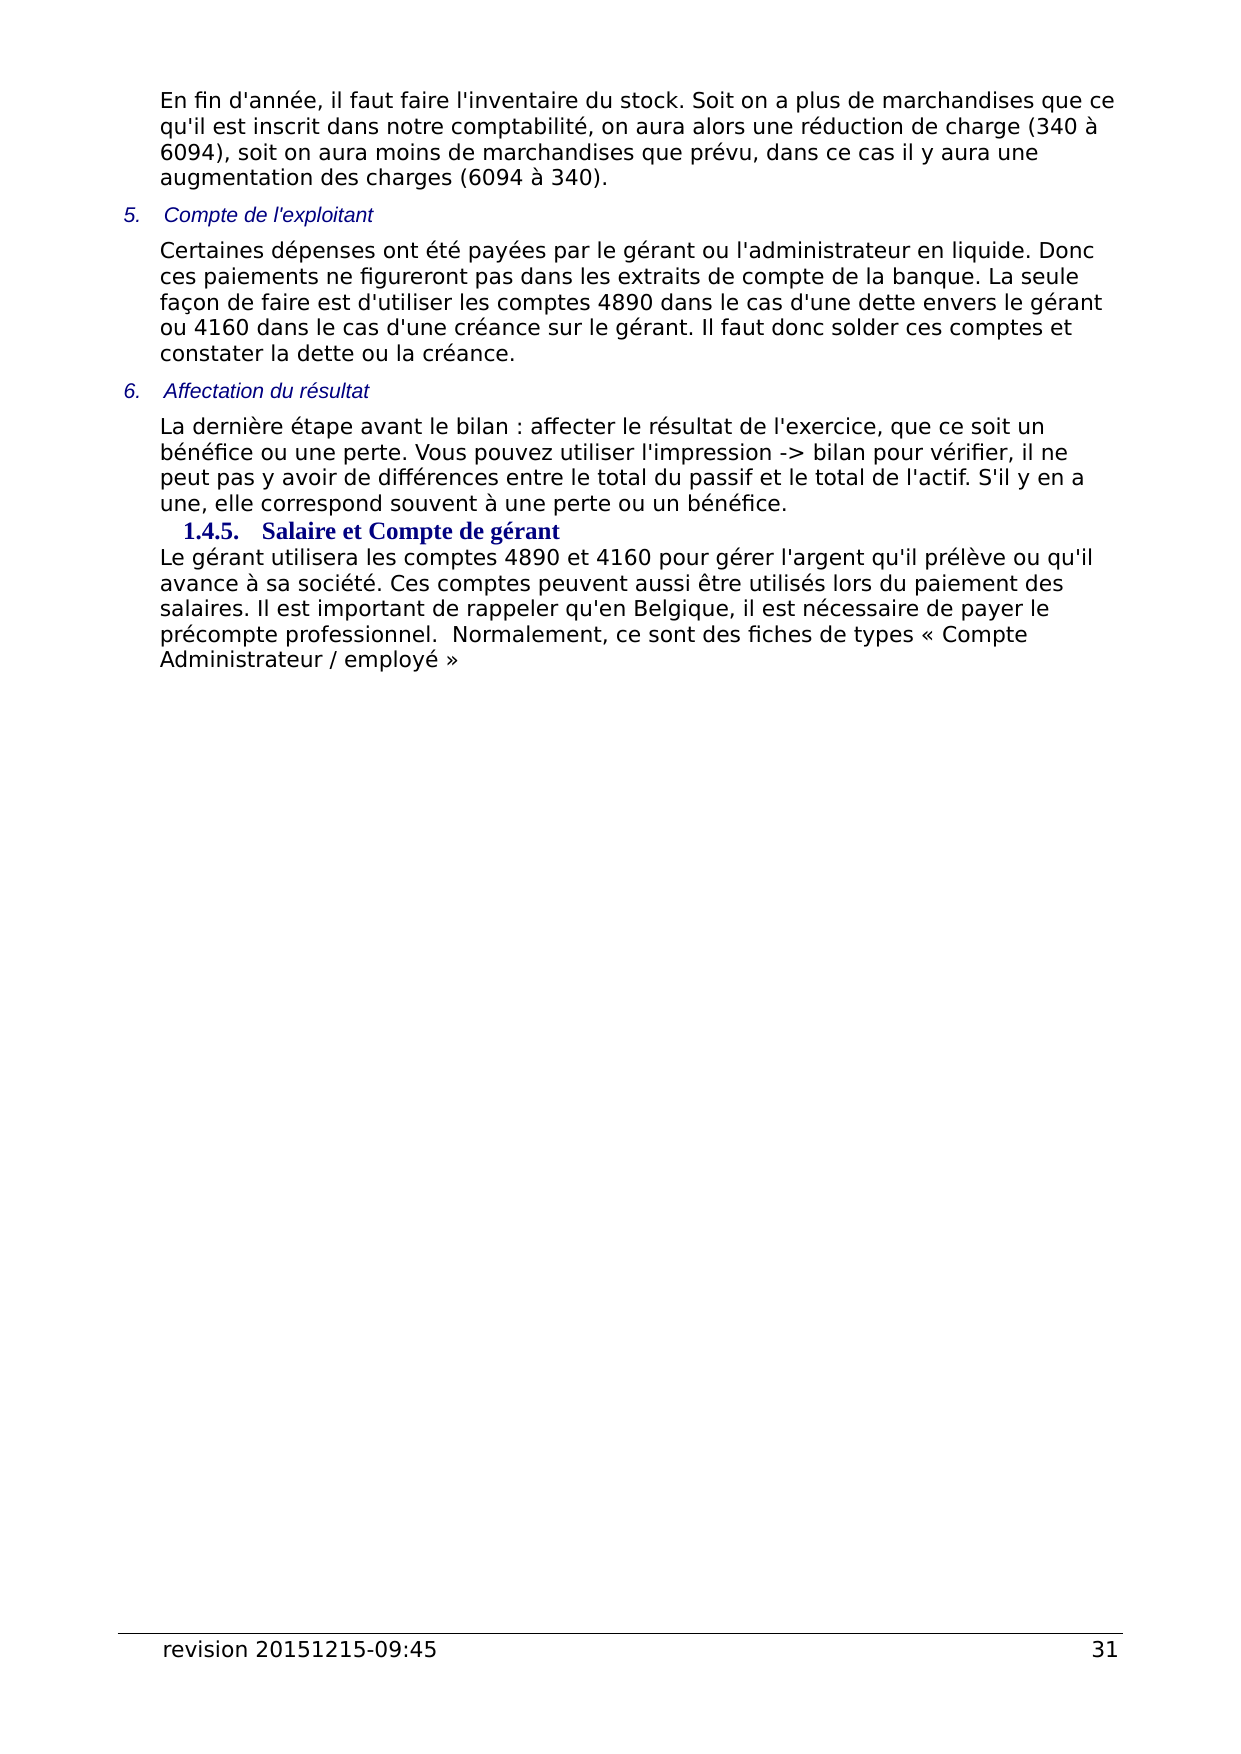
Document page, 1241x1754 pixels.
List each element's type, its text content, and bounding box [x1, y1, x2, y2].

text En fin d'année, il faut faire l'inventaire du stock. Soit on a plus de marchandises que ce qu'il est inscrit dans notre comptabilité, on aura alors une réduction de charge (340 à 6094), soit on aura moins de marchandises que prévu, dans ce cas il y aura une augmentation des charges (6094 à 340). [159, 88, 1123, 191]
subtitle Salaire et Compte de gérant [177, 516, 1123, 545]
subtitle Affectation du résultat [117, 378, 1123, 402]
text Le gérant utilisera les comptes 4890 et 4160 pour gérer l'argent qu'il prélève ou qu'il avance à sa société. Ces comptes peuvent aussi être utilisés lors du paiement des salaires. Il est important de rappeler qu'en Belgique, il est nécessaire de payer le précompte professionnel. Normalement, ce sont des fiches de types « Compte Administrateur / employé » [159, 545, 1123, 673]
text Certaines dépenses ont été payées par le gérant ou l'administrateur en liquide. Donc ces paiements ne figureront pas dans les extraits de compte de la banque. La seule façon de faire est d'utiliser les comptes 4890 dans le cas d'une dette envers le gérant ou 4160 dans le cas d'une créance sur le gérant. Il faut donc solder ces comptes et constater la dette ou la créance. [159, 239, 1123, 366]
subtitle Compte de l'exploitant [117, 202, 1123, 227]
text La dernière étape avant le bilan : affecter le résultat de l'exercice, que ce soit un bénéfice ou une perte. Vous pouvez utiliser l'impression -> bilan pour vérifier, il ne peut pas y avoir de différences entre le total du passif et le total de l'actif. S'il y en a une, elle correspond souvent à une perte ou un bénéfice. [159, 414, 1123, 516]
